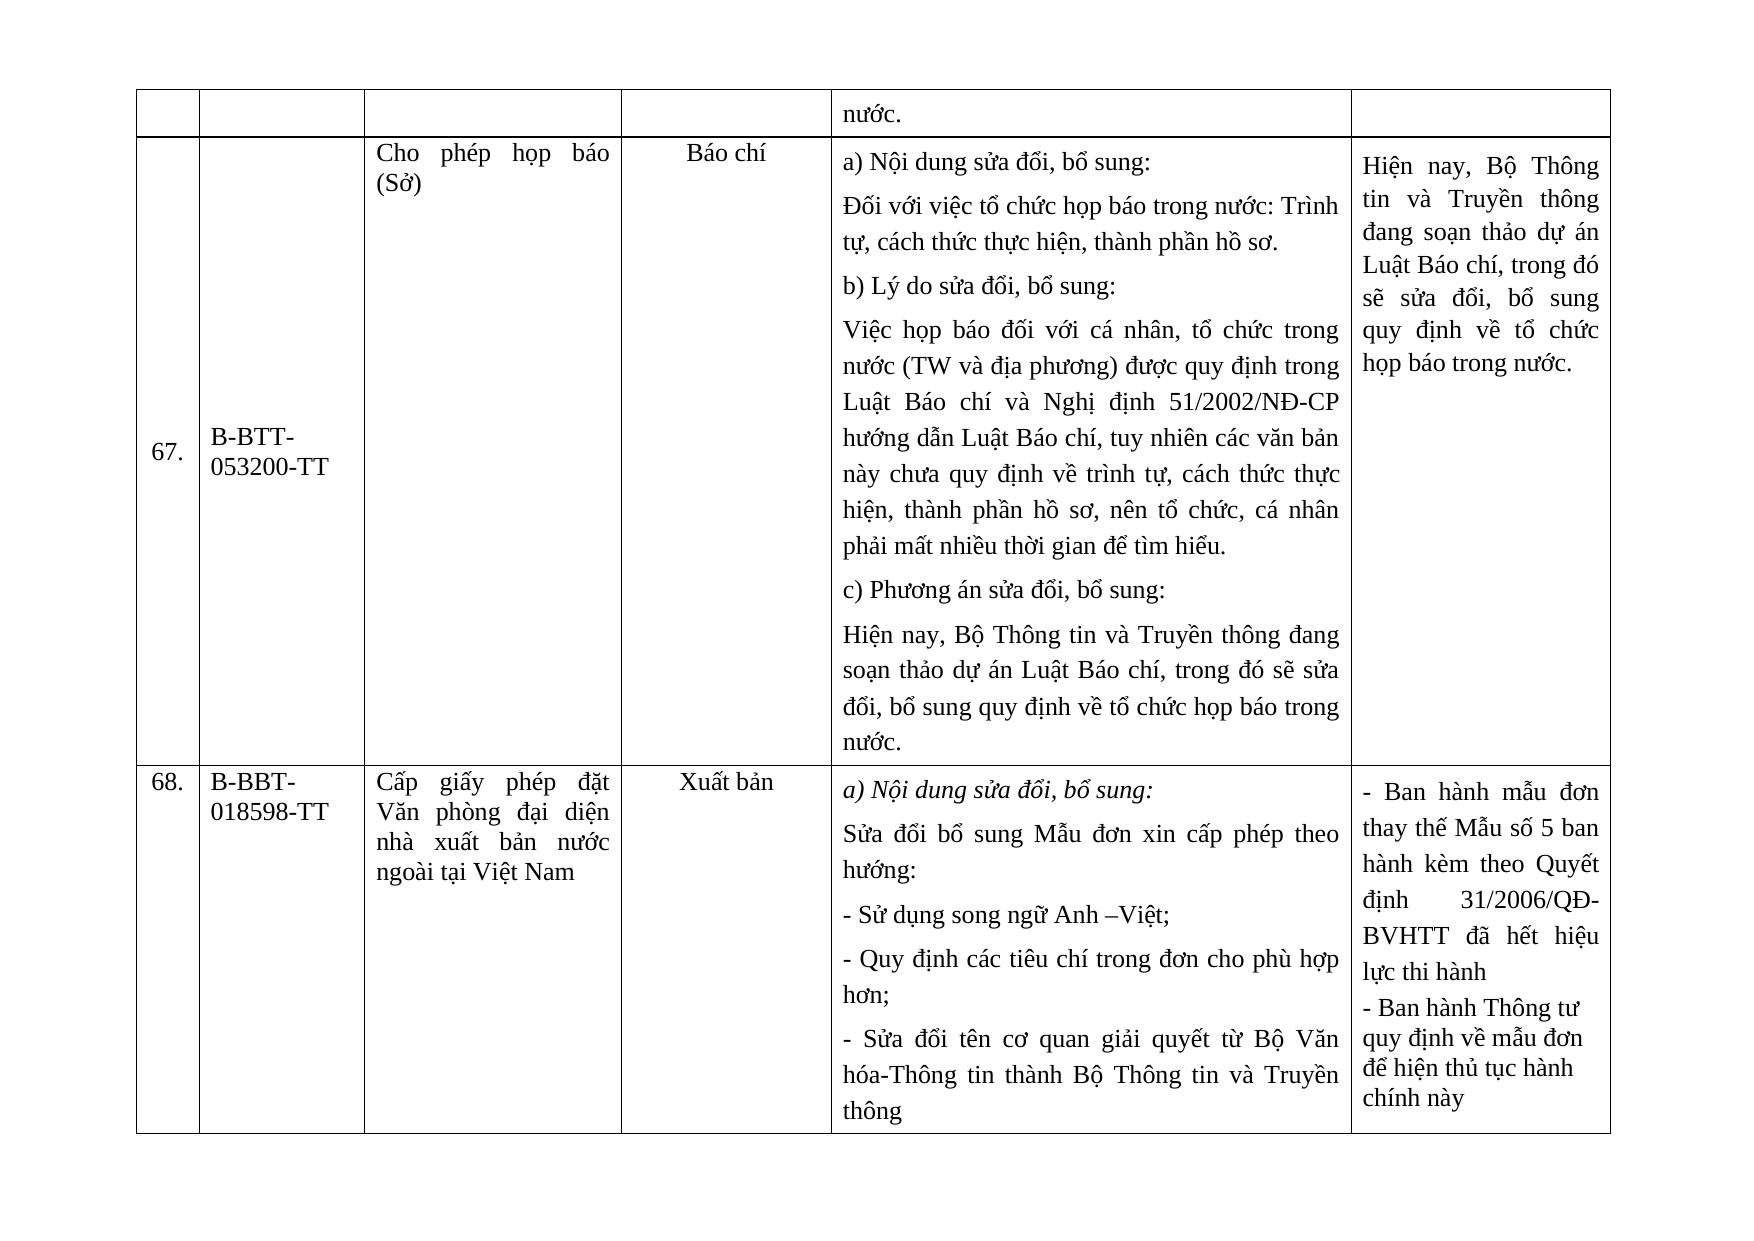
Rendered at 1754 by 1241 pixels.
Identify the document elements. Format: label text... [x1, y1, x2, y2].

table_cell 68. [137, 766, 199, 1133]
table_cell [200, 90, 364, 136]
table_cell - Ban hành mẫu đơn thay thế Mẫu số 5 ban hành kèm theo Quyết định 31/2006/QĐ-BVHTT đã hết hiệu lực thi hành - Ban hành Thông tư quy định về mẫu đơn để hiện thủ tục hành chính này [1352, 766, 1610, 1133]
table_cell Cấp giấy phép đặt Văn phòng đại diện nhà xuất bản nước ngoài tại Việt Nam [365, 766, 621, 1133]
table_cell 67. [137, 138, 199, 765]
table_cell [365, 90, 621, 136]
table_cell Hiện nay, Bộ Thông tin và Truyền thông đang soạn thảo dự án Luật Báo chí, trong đó sẽ sửa đổi, bổ sung quy định về tổ chức họp báo trong nước. [1352, 138, 1610, 765]
table_cell a) Nội dung sửa đổi, bổ sung: Sửa đổi bổ sung Mẫu đơn xin cấp phép theo hướng: - Sử dụng song ngữ Anh –Việt; - Quy định các tiêu chí trong đơn cho phù hợp hơn; - Sửa đổi tên cơ quan giải quyết từ Bộ Văn hóa-Thông tin thành Bộ Thông tin và Truyền thông [832, 766, 1351, 1133]
table_cell a) Nội dung sửa đổi, bổ sung: Đối với việc tổ chức họp báo trong nước: Trình tự, cách thức thực hiện, thành phần hồ sơ. b) Lý do sửa đổi, bổ sung: Việc họp báo đối với cá nhân, tổ chức trong nước (TW và địa phương) được quy định trong Luật Báo chí và Nghị định 51/2002/NĐ-CP hướng dẫn Luật Báo chí, tuy nhiên các văn bản này chưa quy định về trình tự, cách thức thực hiện, thành phần hồ sơ, nên tổ chức, cá nhân phải mất nhiều thời gian để tìm hiểu. c) Phương án sửa đổi, bổ sung: Hiện nay, Bộ Thông tin và Truyền thông đang soạn thảo dự án Luật Báo chí, trong đó sẽ sửa đổi, bổ sung quy định về tổ chức họp báo trong nước. [832, 138, 1351, 765]
table_cell Cho phép họp báo (Sở) [365, 138, 621, 765]
table_cell B-BBT-018598-TT [200, 766, 364, 1133]
table_cell [1352, 90, 1610, 136]
table_cell B-BTT-053200-TT [200, 138, 364, 765]
table_cell [622, 90, 831, 136]
table_cell Xuất bản [622, 766, 831, 1133]
table_cell Báo chí [622, 138, 831, 765]
table_cell [137, 90, 199, 136]
table_cell nước. [832, 90, 1351, 136]
